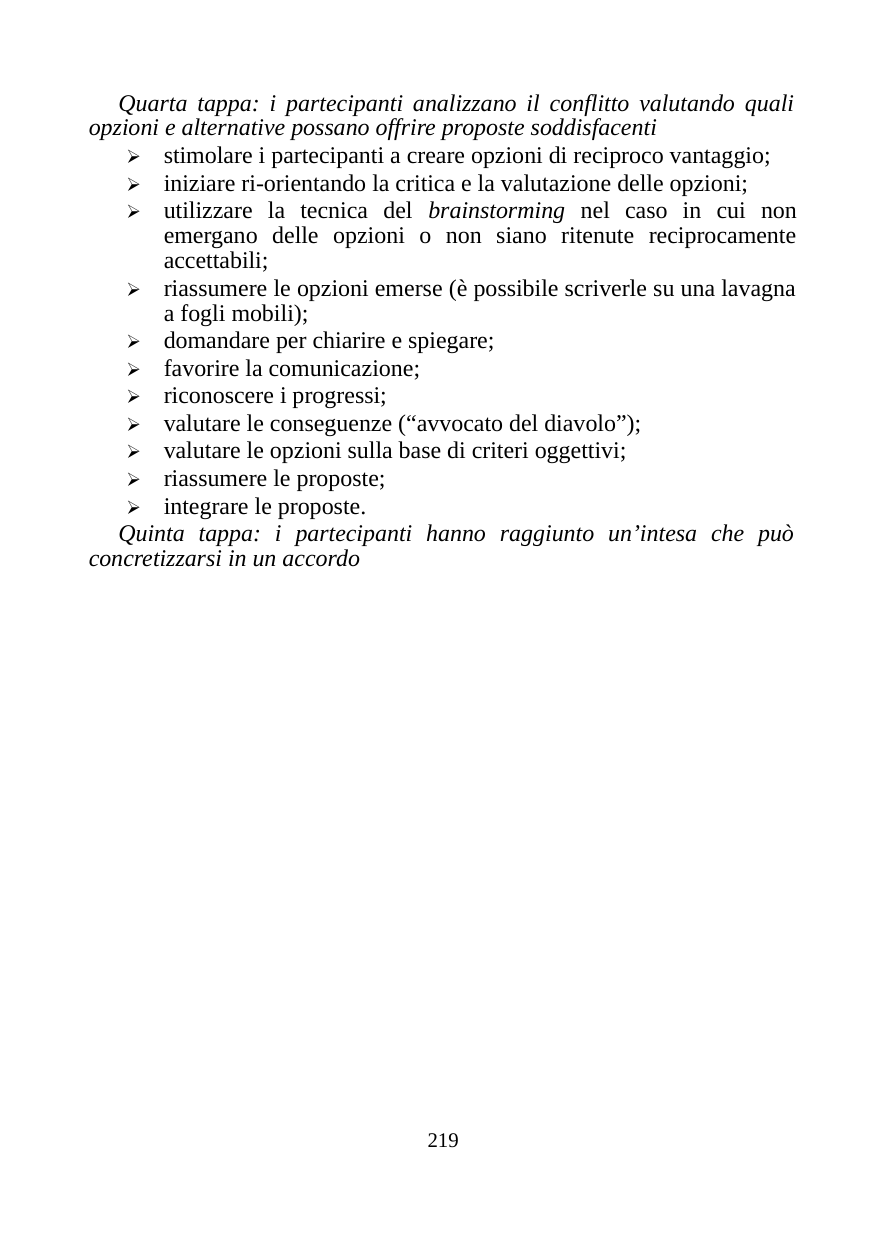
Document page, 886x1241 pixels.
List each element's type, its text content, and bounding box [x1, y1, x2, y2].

list riconoscere i progressi; [126, 381, 797, 409]
text Quarta tappa: i partecipanti analizzano il conflitto valutando quali opzioni e alternative possano offrire proposte soddisfacenti [88, 88, 797, 141]
list iniziare ri-orientando la critica e la valutazione delle opzioni; [126, 169, 797, 196]
list valutare le conseguenze (“avvocato del diavolo”); [126, 409, 797, 437]
list favorire la comunicazione; [126, 354, 797, 381]
list utilizzare la tecnica del brainstorming nel caso in cui non emergano delle opzioni o non siano ritenute reciprocamente accettabili; [126, 196, 797, 274]
list integrare le proposte. [126, 492, 797, 519]
list domandare per chiarire e spiegare; [126, 326, 797, 354]
list riassumere le opzioni emerse (è possibile scriverle su una lavagna a fogli mobili); [126, 274, 797, 326]
text Quinta tappa: i partecipanti hanno raggiunto un’intesa che può concretizzarsi in un accordo [88, 519, 797, 572]
list valutare le opzioni sulla base di criteri oggettivi; [126, 437, 797, 464]
list stimolare i partecipanti a creare opzioni di reciproco vantaggio; [126, 141, 797, 169]
list riassumere le proposte; [126, 464, 797, 492]
